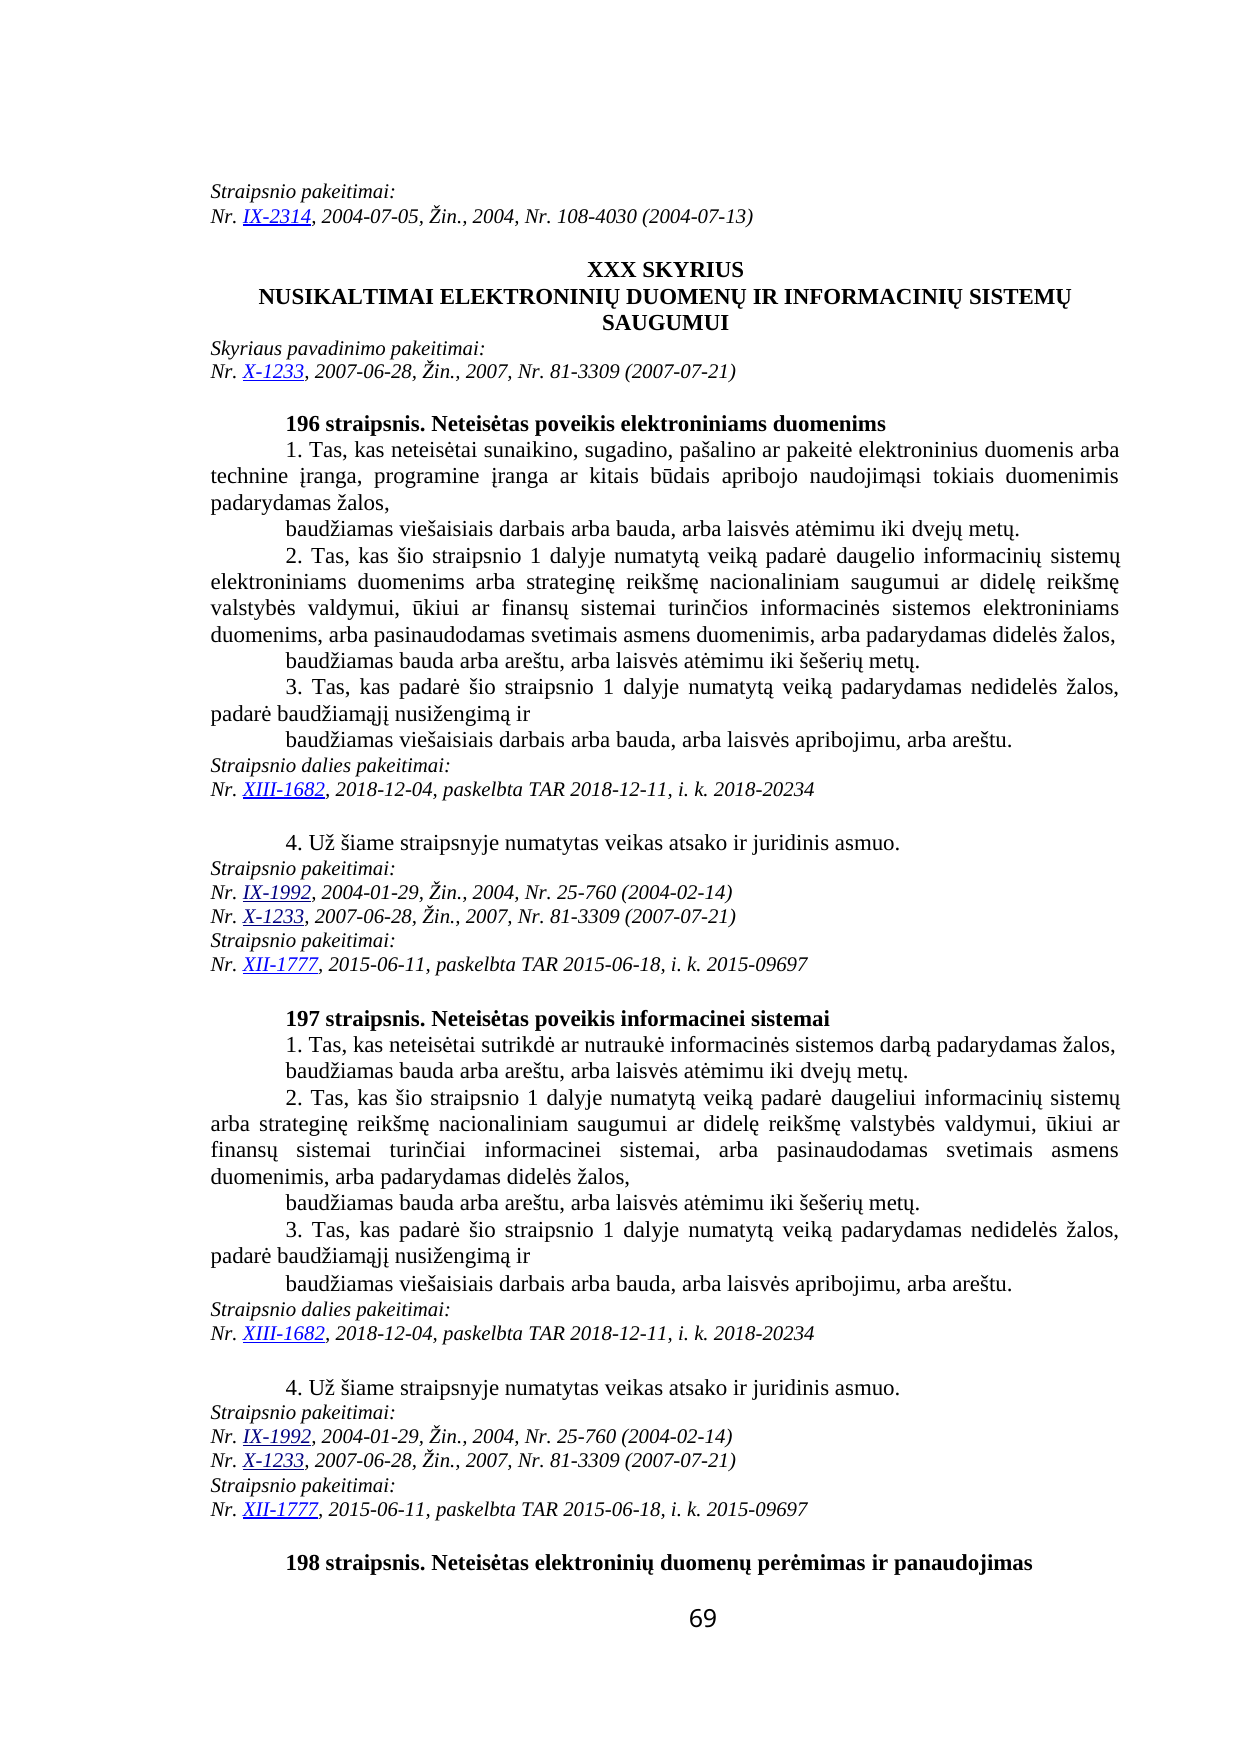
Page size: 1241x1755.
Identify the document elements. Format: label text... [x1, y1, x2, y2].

text 1. Tas, kas neteisėtai sunaikino, sugadino, pašalino ar pakeitė elektroninius duomenis arba technine įranga, programine įranga ar kitais būdais apribojo naudojimąsi tokiais duomenimis padarydamas žalos, [210, 436, 1120, 515]
text Straipsnio pakeitimai: [210, 856, 1120, 880]
text Skyriaus pavadinimo pakeitimai: [210, 335, 1120, 359]
text 3. Tas, kas padarė šio straipsnio 1 dalyje numatytą veiką padarydamas nedidelės žalos, padarė baudžiamąjį nusižengimą ir [210, 1216, 1120, 1268]
text Straipsnio pakeitimai: [210, 928, 1120, 952]
text 3. Tas, kas padarė šio straipsnio 1 dalyje numatytą veiką padarydamas nedidelės žalos, padarė baudžiamąjį nusižengimą ir [210, 673, 1120, 726]
text baudžiamas bauda arba areštu, arba laisvės atėmimu iki dvejų metų. [210, 1057, 1120, 1084]
text NUSIKALTIMAI ELEKTRONINIŲ DUOMENŲ IR INFORMACINIŲ SISTEMŲ SAUGUMUI [210, 283, 1120, 335]
text Straipsnio pakeitimai: [210, 1400, 1120, 1424]
text Nr. X-1233, 2007-06-28, Žin., 2007, Nr. 81-3309 (2007-07-21) [210, 904, 1120, 928]
text Nr. X-1233, 2007-06-28, Žin., 2007, Nr. 81-3309 (2007-07-21) [210, 359, 1120, 383]
text 196 straipsnis. Neteisėtas poveikis elektroniniams duomenims [210, 410, 1120, 436]
text Nr. IX-1992, 2004-01-29, Žin., 2004, Nr. 25-760 (2004-02-14) [210, 880, 1120, 904]
text 198 straipsnis. Neteisėtas elektroninių duomenų perėmimas ir panaudojimas [210, 1549, 1120, 1576]
text baudžiamas viešaisiais darbais arba bauda, arba laisvės atėmimu iki dvejų metų. [210, 515, 1120, 542]
text Nr. XIII-1682, 2018-12-04, paskelbta TAR 2018-12-11, i. k. 2018-20234 [210, 1321, 1120, 1345]
text Straipsnio dalies pakeitimai: [210, 1297, 1120, 1321]
text Nr. XII-1777, 2015-06-11, paskelbta TAR 2015-06-18, i. k. 2015-09697 [210, 952, 1120, 976]
text Straipsnio pakeitimai: [210, 179, 1120, 203]
text 4. Už šiame straipsnyje numatytas veikas atsako ir juridinis asmuo. [210, 1374, 1120, 1400]
text Nr. IX-1992, 2004-01-29, Žin., 2004, Nr. 25-760 (2004-02-14) [210, 1424, 1120, 1448]
text XXX SKYRIUS [210, 256, 1120, 283]
text Nr. XIII-1682, 2018-12-04, paskelbta TAR 2018-12-11, i. k. 2018-20234 [210, 777, 1120, 801]
text Nr. X-1233, 2007-06-28, Žin., 2007, Nr. 81-3309 (2007-07-21) [210, 1448, 1120, 1472]
text Nr. IX-2314, 2004-07-05, Žin., 2004, Nr. 108-4030 (2004-07-13) [210, 203, 1120, 228]
text Straipsnio dalies pakeitimai: [210, 752, 1120, 777]
text 2. Tas, kas šio straipsnio 1 dalyje numatytą veiką padarė daugeliui informacinių sistemų arba strateginę reikšmę nacionaliniam saugumui ar didelę reikšmę valstybės valdymui, ūkiui ar finansų sistemai turinčiai informacinei sistemai, arba pasinaudodamas svetimais asmens duomenimis, arba padarydamas didelės žalos, [210, 1084, 1120, 1189]
text 2. Tas, kas šio straipsnio 1 dalyje numatytą veiką padarė daugelio informacinių sistemų elektroniniams duomenims arba strateginę reikšmę nacionaliniam saugumui ar didelę reikšmę valstybės valdymui, ūkiui ar finansų sistemai turinčios informacinės sistemos elektroniniams duomenims, arba pasinaudodamas svetimais asmens duomenimis, arba padarydamas didelės žalos, [210, 542, 1120, 647]
text 197 straipsnis. Neteisėtas poveikis informacinei sistemai [210, 1005, 1120, 1031]
text 1. Tas, kas neteisėtai sutrikdė ar nutraukė informacinės sistemos darbą padarydamas žalos, [210, 1031, 1120, 1057]
text Straipsnio pakeitimai: [210, 1472, 1120, 1497]
text 4. Už šiame straipsnyje numatytas veikas atsako ir juridinis asmuo. [210, 829, 1120, 856]
text baudžiamas viešaisiais darbais arba bauda, arba laisvės apribojimu, arba areštu. [210, 1268, 1120, 1297]
text baudžiamas bauda arba areštu, arba laisvės atėmimu iki šešerių metų. [210, 647, 1120, 673]
text baudžiamas viešaisiais darbais arba bauda, arba laisvės apribojimu, arba areštu. [210, 726, 1120, 752]
text Nr. XII-1777, 2015-06-11, paskelbta TAR 2015-06-18, i. k. 2015-09697 [210, 1497, 1120, 1521]
text baudžiamas bauda arba areštu, arba laisvės atėmimu iki šešerių metų. [210, 1189, 1120, 1216]
